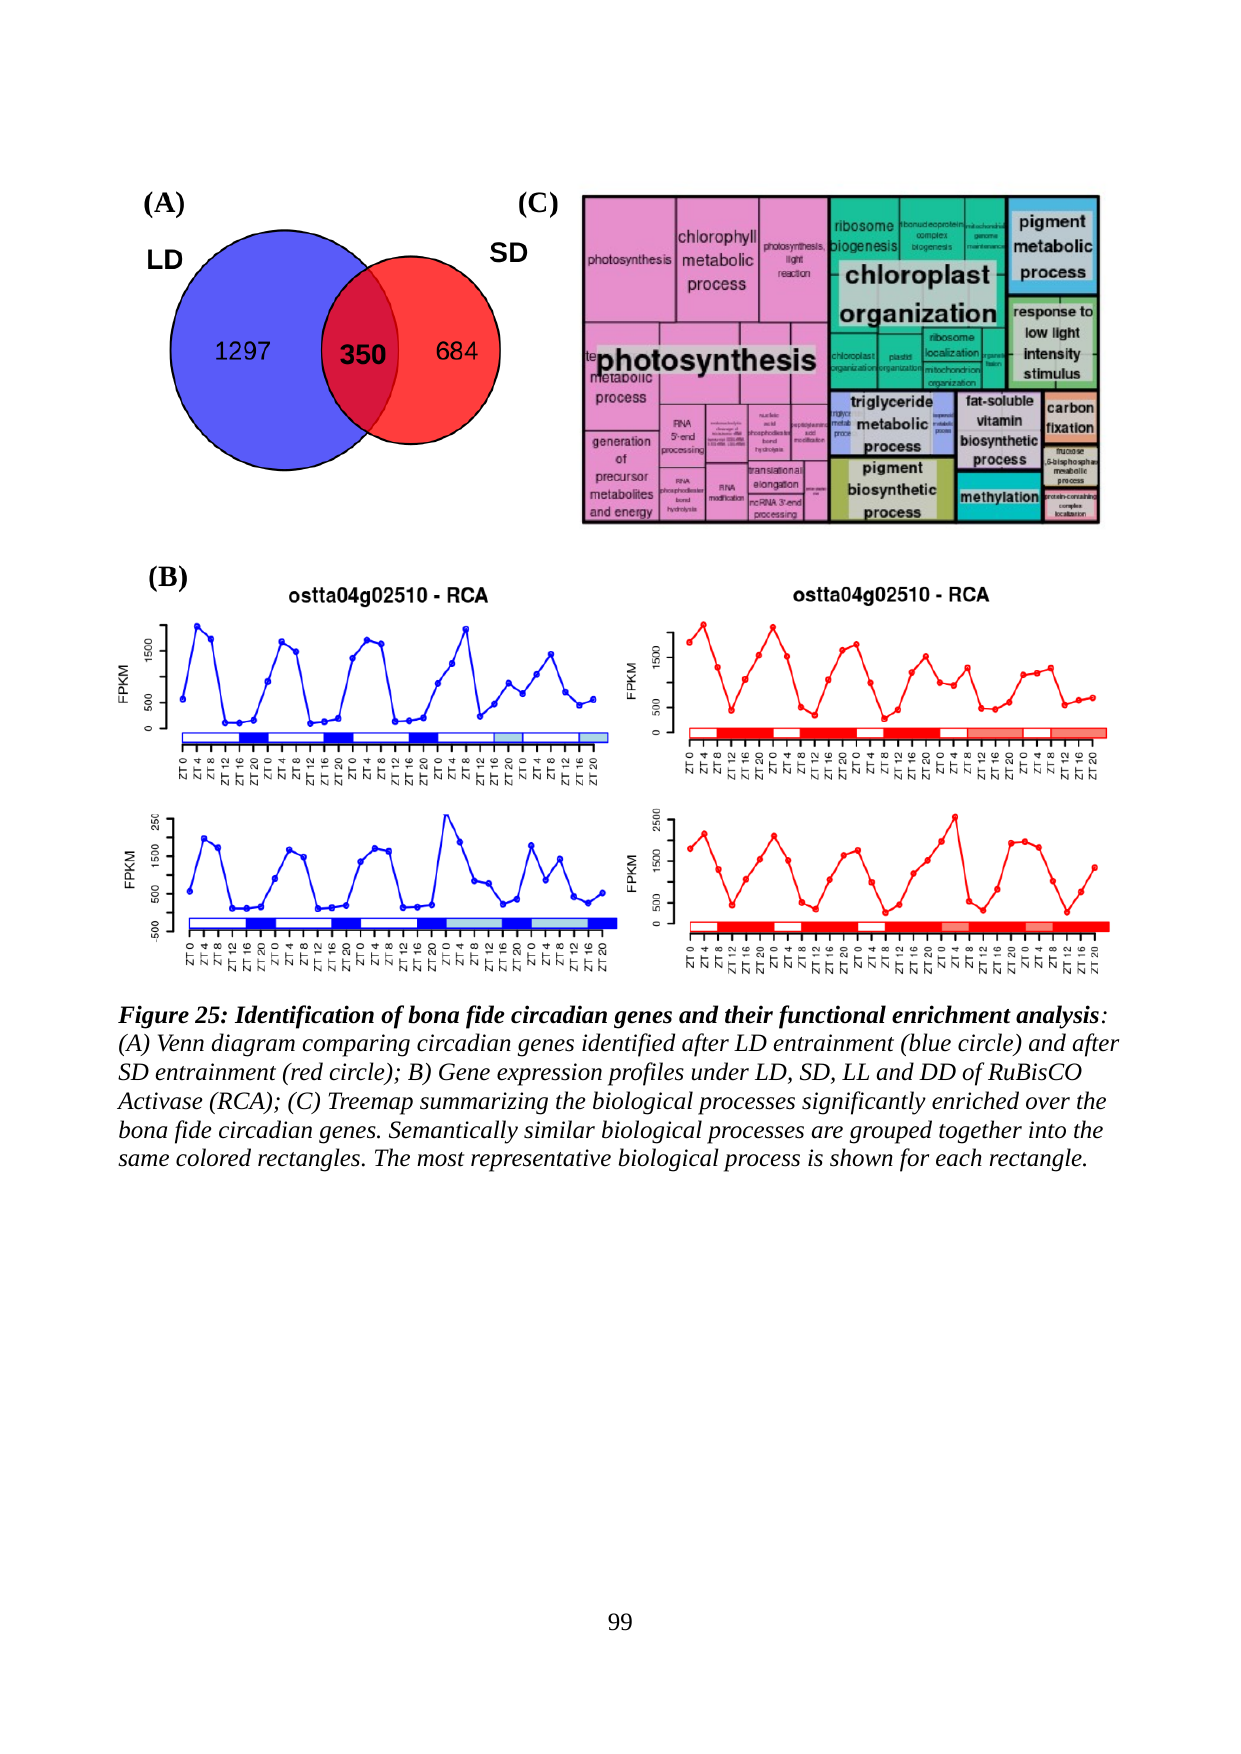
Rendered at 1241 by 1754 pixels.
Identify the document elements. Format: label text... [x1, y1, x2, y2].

text Figure 25: Identification of bona fide circadian genes and their functional enrichment analysis: (A) Venn diagram comparing circadian genes identified after LD entrainment (blue circle) and after SD entrainment (red circle); B) Gene expression profiles under LD, SD, LL and DD of RuBisCO Activase (RCA); (C) Treemap summarizing the biological processes significantly enriched over the bona fide circadian genes. Semantically similar biological processes are grouped together into the same colored rectangles. The most representative biological process is shown for each rectangle. [118, 189, 1122, 1172]
picture [112, 176, 1117, 1000]
